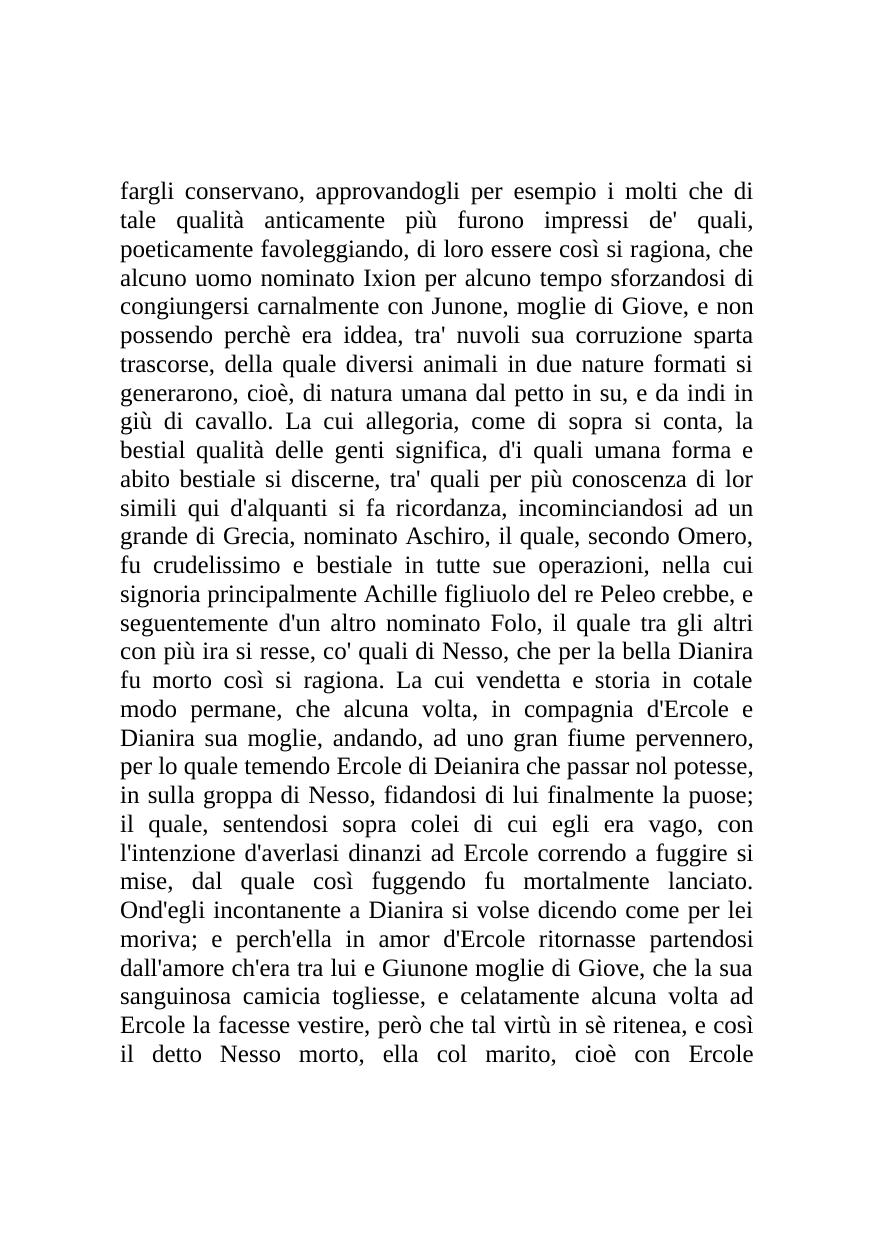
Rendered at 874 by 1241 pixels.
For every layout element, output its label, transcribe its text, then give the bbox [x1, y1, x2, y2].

text fargli conservano, approvandogli per esempio i molti che di tale qualità anticamente più furono impressi de' quali, poeticamente favoleggiando, di loro essere così si ragiona, che alcuno uomo nominato Ixion per alcuno tempo sforzandosi di congiungersi carnalmente con Junone, moglie di Giove, e non possendo perchè era iddea, tra' nuvoli sua corruzione sparta trascorse, della quale diversi animali in due nature formati si generarono, cioè, di natura umana dal petto in su, e da indi in giù di cavallo. La cui allegoria, come di sopra si conta, la bestial qualità delle genti significa, d'i quali umana forma e abito bestiale si discerne, tra' quali per più conoscenza di lor simili qui d'alquanti si fa ricordanza, incominciandosi ad un grande di Grecia, nominato Aschiro, il quale, secondo Omero, fu crudelissimo e bestiale in tutte sue operazioni, nella cui signoria principalmente Achille figliuolo del re Peleo crebbe, e seguentemente d'un altro nominato Folo, il quale tra gli altri con più ira si resse, co' quali di Nesso, che per la bella Dianira fu morto così si ragiona. La cui vendetta e storia in cotale modo permane, che alcuna volta, in compagnia d'Ercole e Dianira sua moglie, andando, ad uno gran fiume pervennero, per lo quale temendo Ercole di Deianira che passar nol potesse, in sulla groppa di Nesso, fidandosi di lui finalmente la puose; il quale, sentendosi sopra colei di cui egli era vago, con l'intenzione d'averlasi dinanzi ad Ercole correndo a fuggire si mise, dal quale così fuggendo fu mortalmente lanciato. Ond'egli incontanente a Dianira si volse dicendo come per lei moriva; e perch'ella in amor d'Ercole ritornasse partendosi dall'amore ch'era tra lui e Giunone moglie di Giove, che la sua sanguinosa camicia togliesse, e celatamente alcuna volta ad Ercole la facesse vestire, però che tal virtù in sè ritenea, e così il detto Nesso morto, ella col marito, cioè con Ercole [120, 176, 754, 1068]
